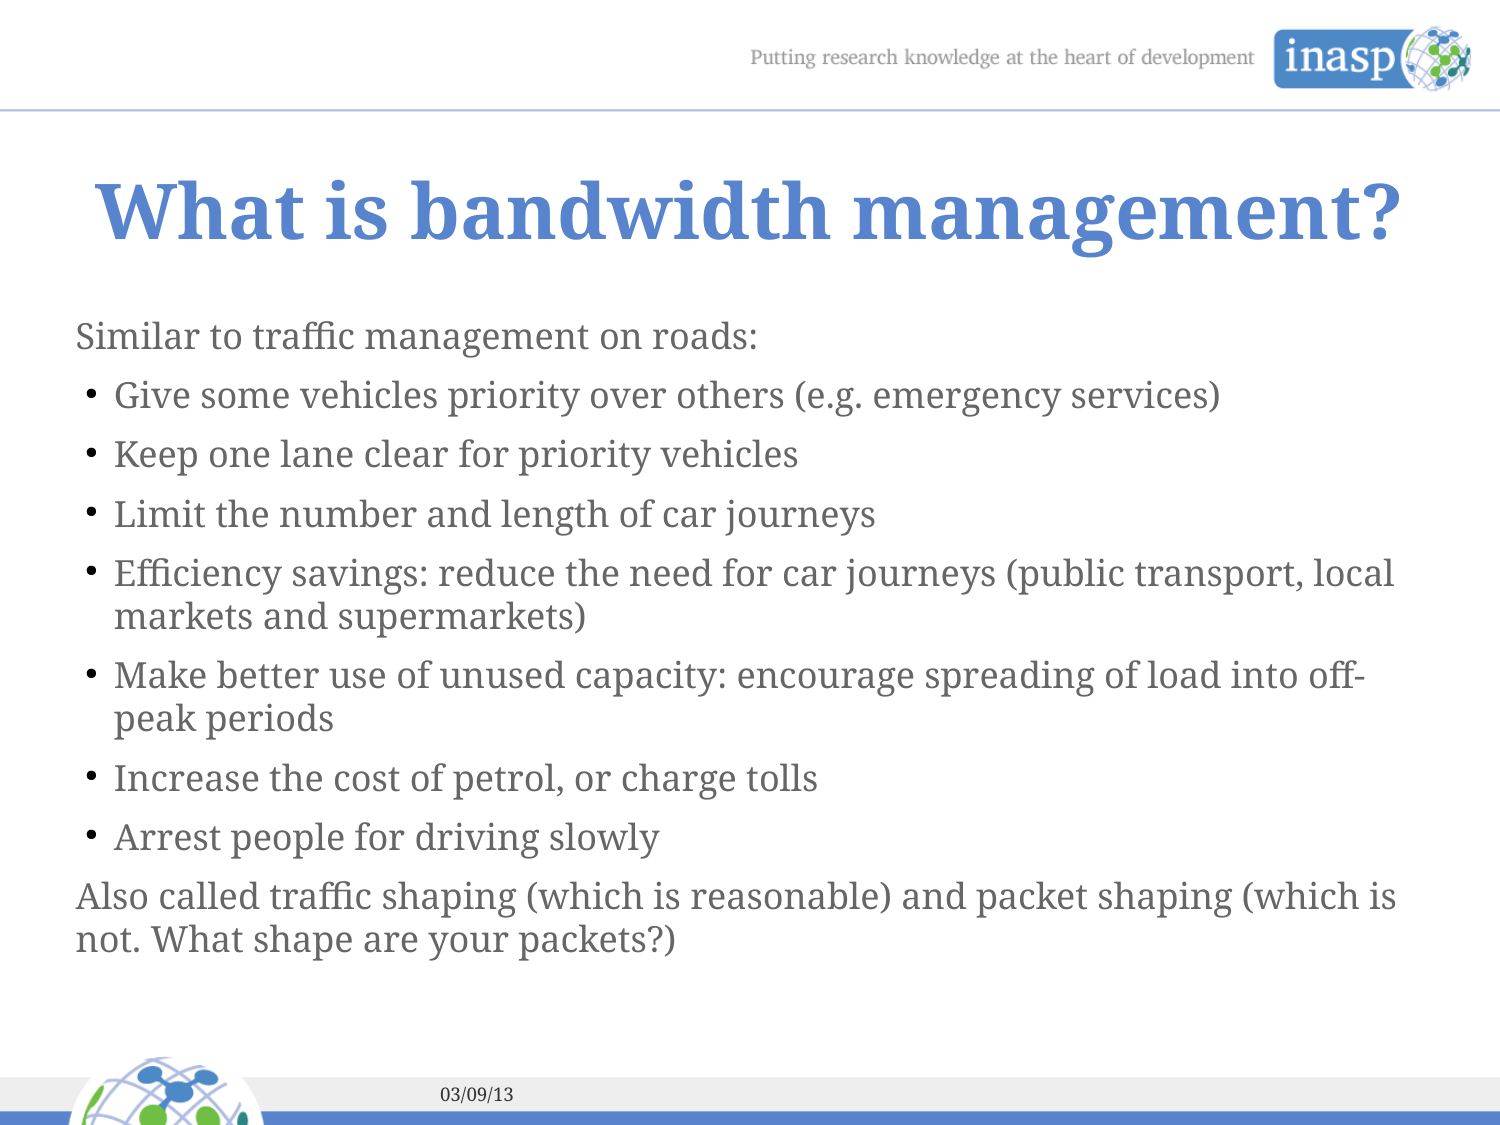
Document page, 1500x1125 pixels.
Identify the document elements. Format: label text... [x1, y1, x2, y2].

title What is bandwidth management? [75, 129, 1426, 313]
picture [0, 0, 1500, 1125]
list Similar to traffic management on roads: Give some vehicles priority over others (e.g. emergency services) Keep one lane clear for priority vehicles Limit the number and length of car journeys Efficiency savings: reduce the need for car journeys (public transport, local markets and supermarkets) Make better use of unused capacity: encourage spreading of load into off-peak periods Increase the cost of petrol, or charge tolls Arrest people for driving slowly Also called traffic shaping (which is reasonable) and packet shaping (which is not. What shape are your packets?) [75, 313, 1426, 967]
